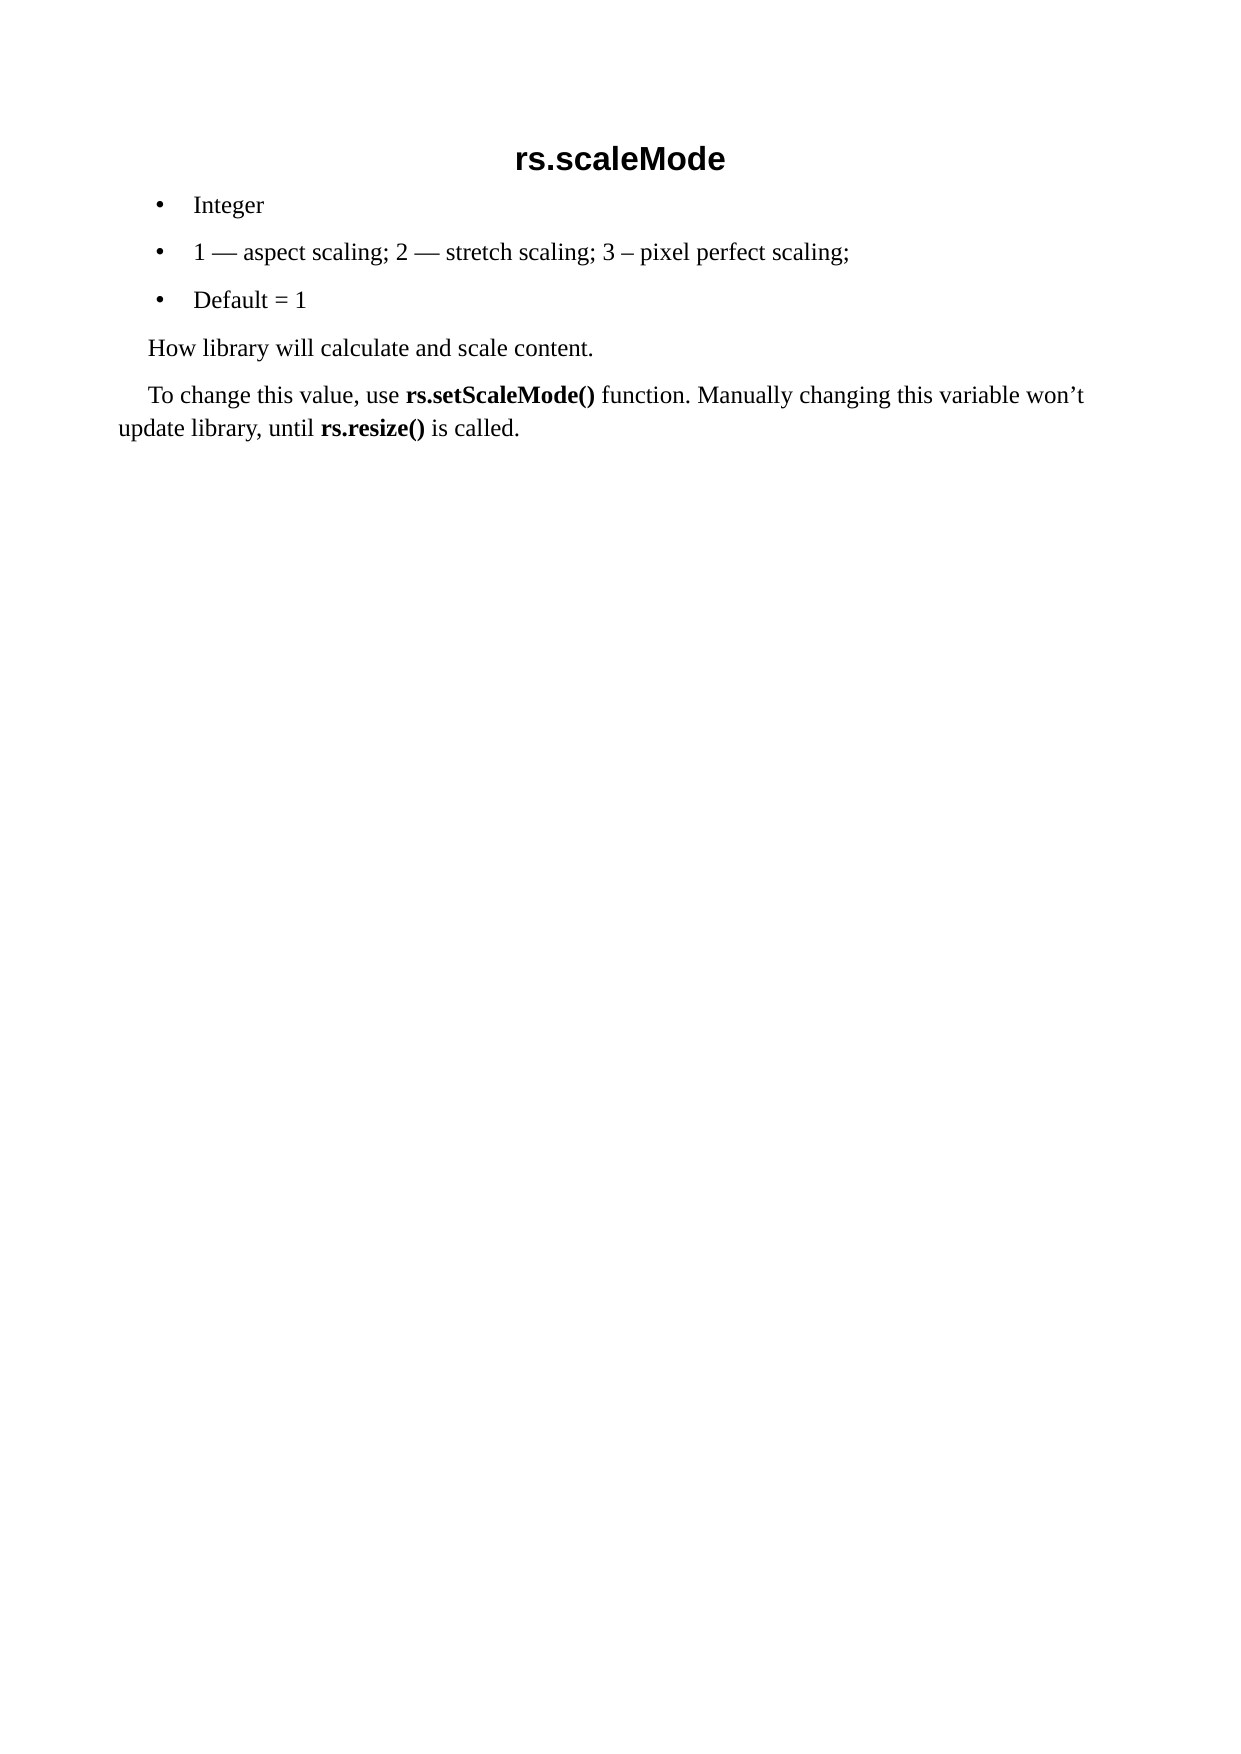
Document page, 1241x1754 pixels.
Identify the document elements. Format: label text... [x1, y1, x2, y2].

text To change this value, use rs.setScaleMode() function. Manually changing this variable won’t update library, until rs.resize() is called. [118, 380, 1122, 442]
subtitle rs.scaleMode [118, 139, 1122, 177]
list Integer [156, 190, 1122, 219]
list Default = 1 [156, 285, 1122, 314]
list 1 — aspect scaling; 2 — stretch scaling; 3 – pixel perfect scaling; [156, 237, 1122, 266]
text How library will calculate and scale content. [118, 333, 1122, 361]
